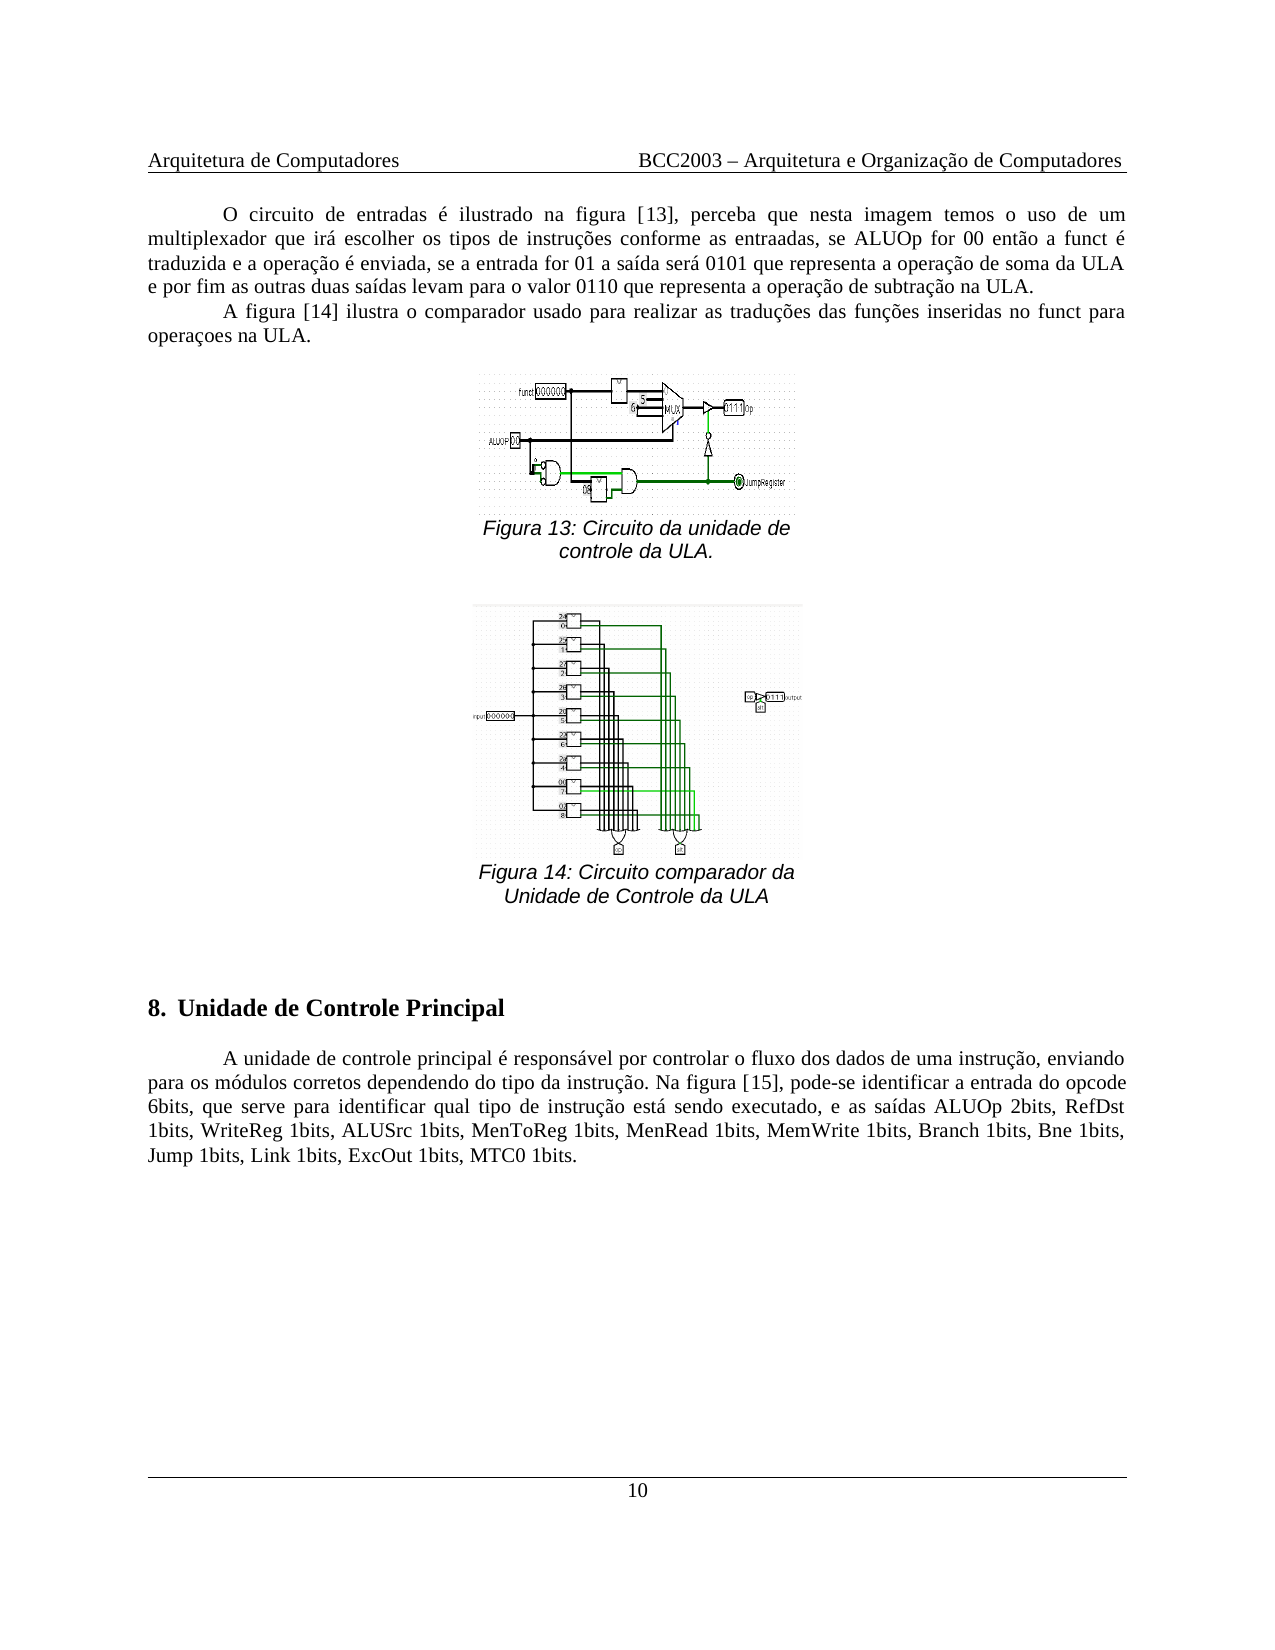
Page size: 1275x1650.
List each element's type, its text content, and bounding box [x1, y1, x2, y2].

text Figura 13: Circuito da unidade de controle da ULA. [472, 516, 803, 563]
picture [472, 604, 803, 860]
text O circuito de entradas é ilustrado na figura [13], perceba que nesta imagem temos o uso de um multiplexador que irá escolher os tipos de instruções conforme as entraadas, se ALUOp for 00 então a funct é traduzida e a operação é enviada, se a entrada for 01 a saída será 0101 que representa a operação de soma da ULA e por fim as outras duas saídas levam para o valor 0110 que representa a operação de subtração na ULA. [148, 202, 1127, 298]
text A figura [14] ilustra o comparador usado para realizar as traduções das funções inseridas no funct para operaçoes na ULA. [148, 298, 1127, 347]
text A unidade de controle principal é responsável por controlar o fluxo dos dados de uma instrução, enviando para os módulos corretos dependendo do tipo da instrução. Na figura [15], pode-se identificar a entrada do opcode 6bits, que serve para identificar qual tipo de instrução está sendo executado, e as saídas ALUOp 2bits, RefDst 1bits, WriteReg 1bits, ALUSrc 1bits, MenToReg 1bits, MenRead 1bits, MemWrite 1bits, Branch 1bits, Bne 1bits, Jump 1bits, Link 1bits, ExcOut 1bits, MTC0 1bits. [148, 1046, 1127, 1166]
picture [478, 370, 797, 516]
subtitle Unidade de Controle Principal [148, 993, 1127, 1022]
text Figura 14: Circuito comparador da Unidade de Controle da ULA [472, 860, 803, 908]
